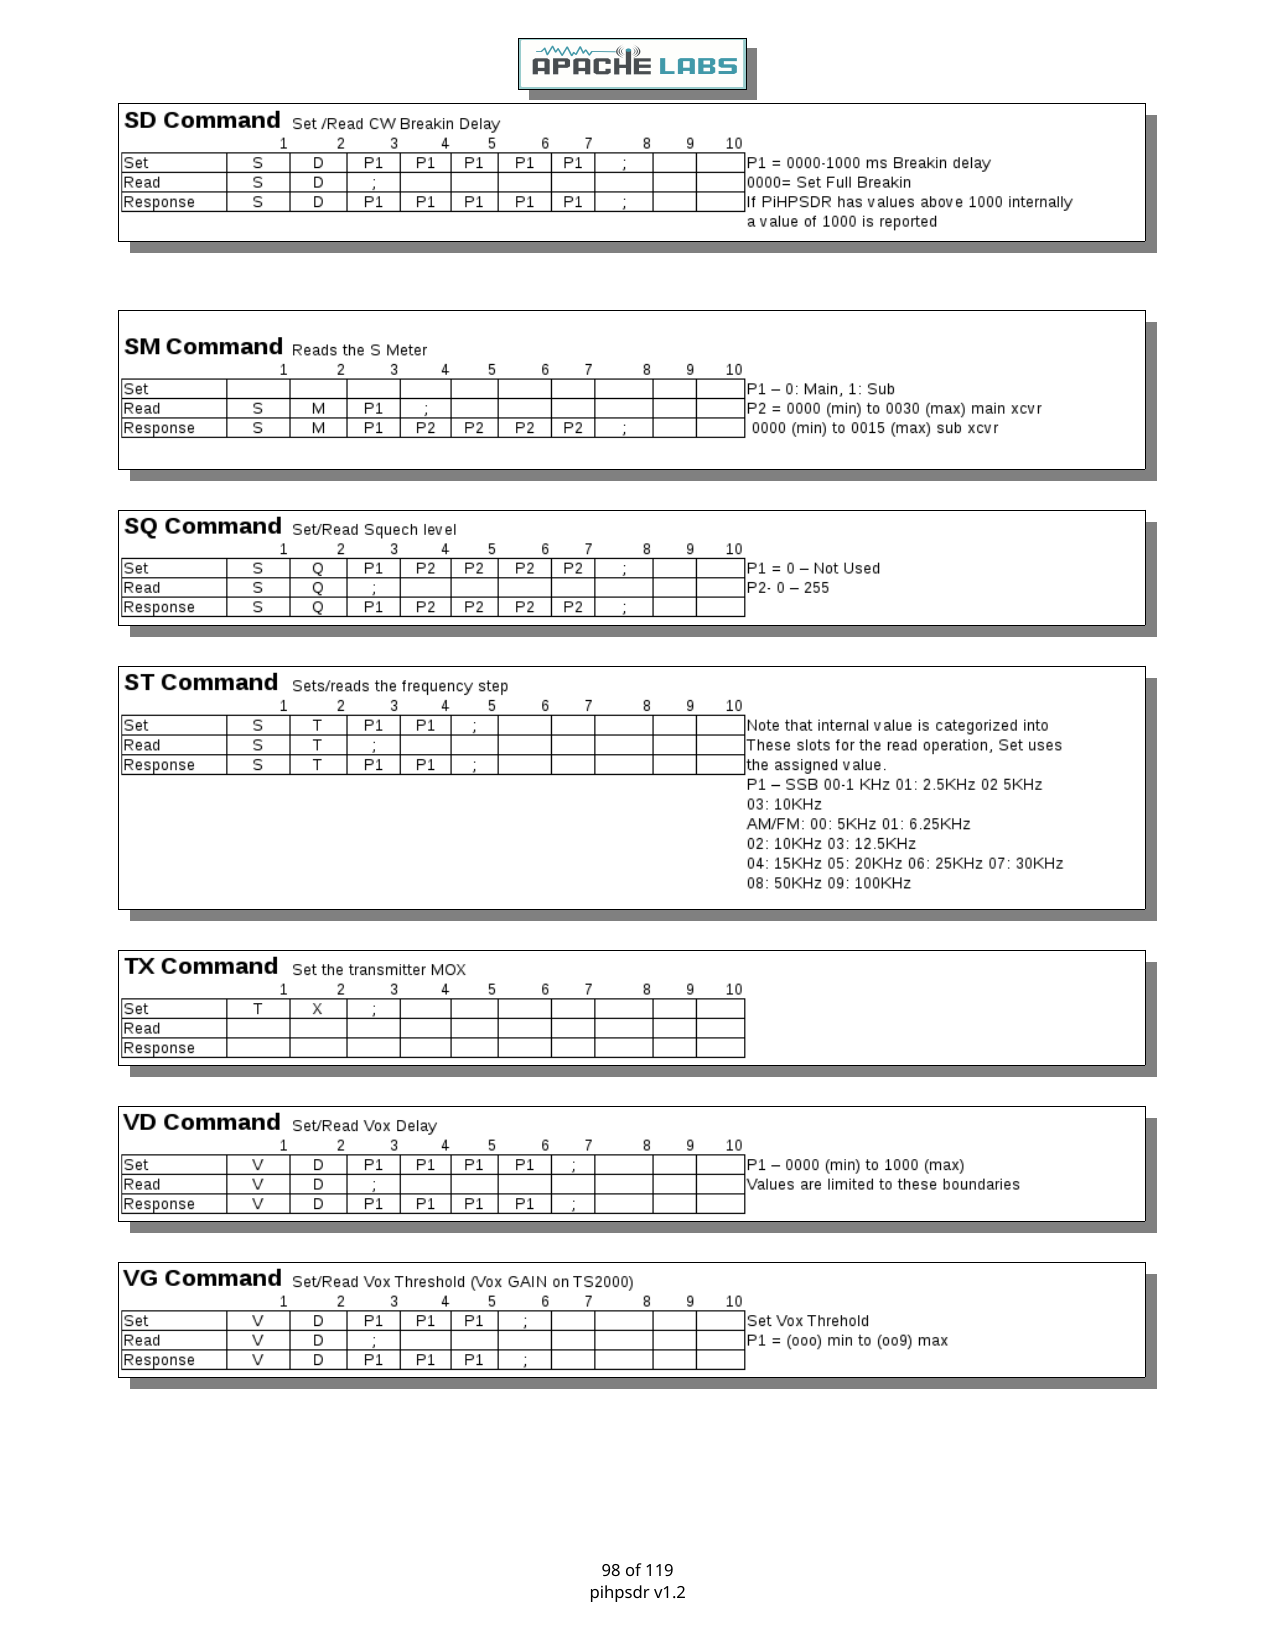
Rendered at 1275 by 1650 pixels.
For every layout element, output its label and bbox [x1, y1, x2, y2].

picture [121, 668, 1142, 907]
picture [121, 1265, 1142, 1375]
picture [121, 952, 1142, 1063]
picture [121, 1108, 1142, 1219]
picture [521, 40, 744, 87]
picture [121, 313, 1142, 466]
picture [121, 512, 1142, 622]
picture [121, 106, 1142, 239]
